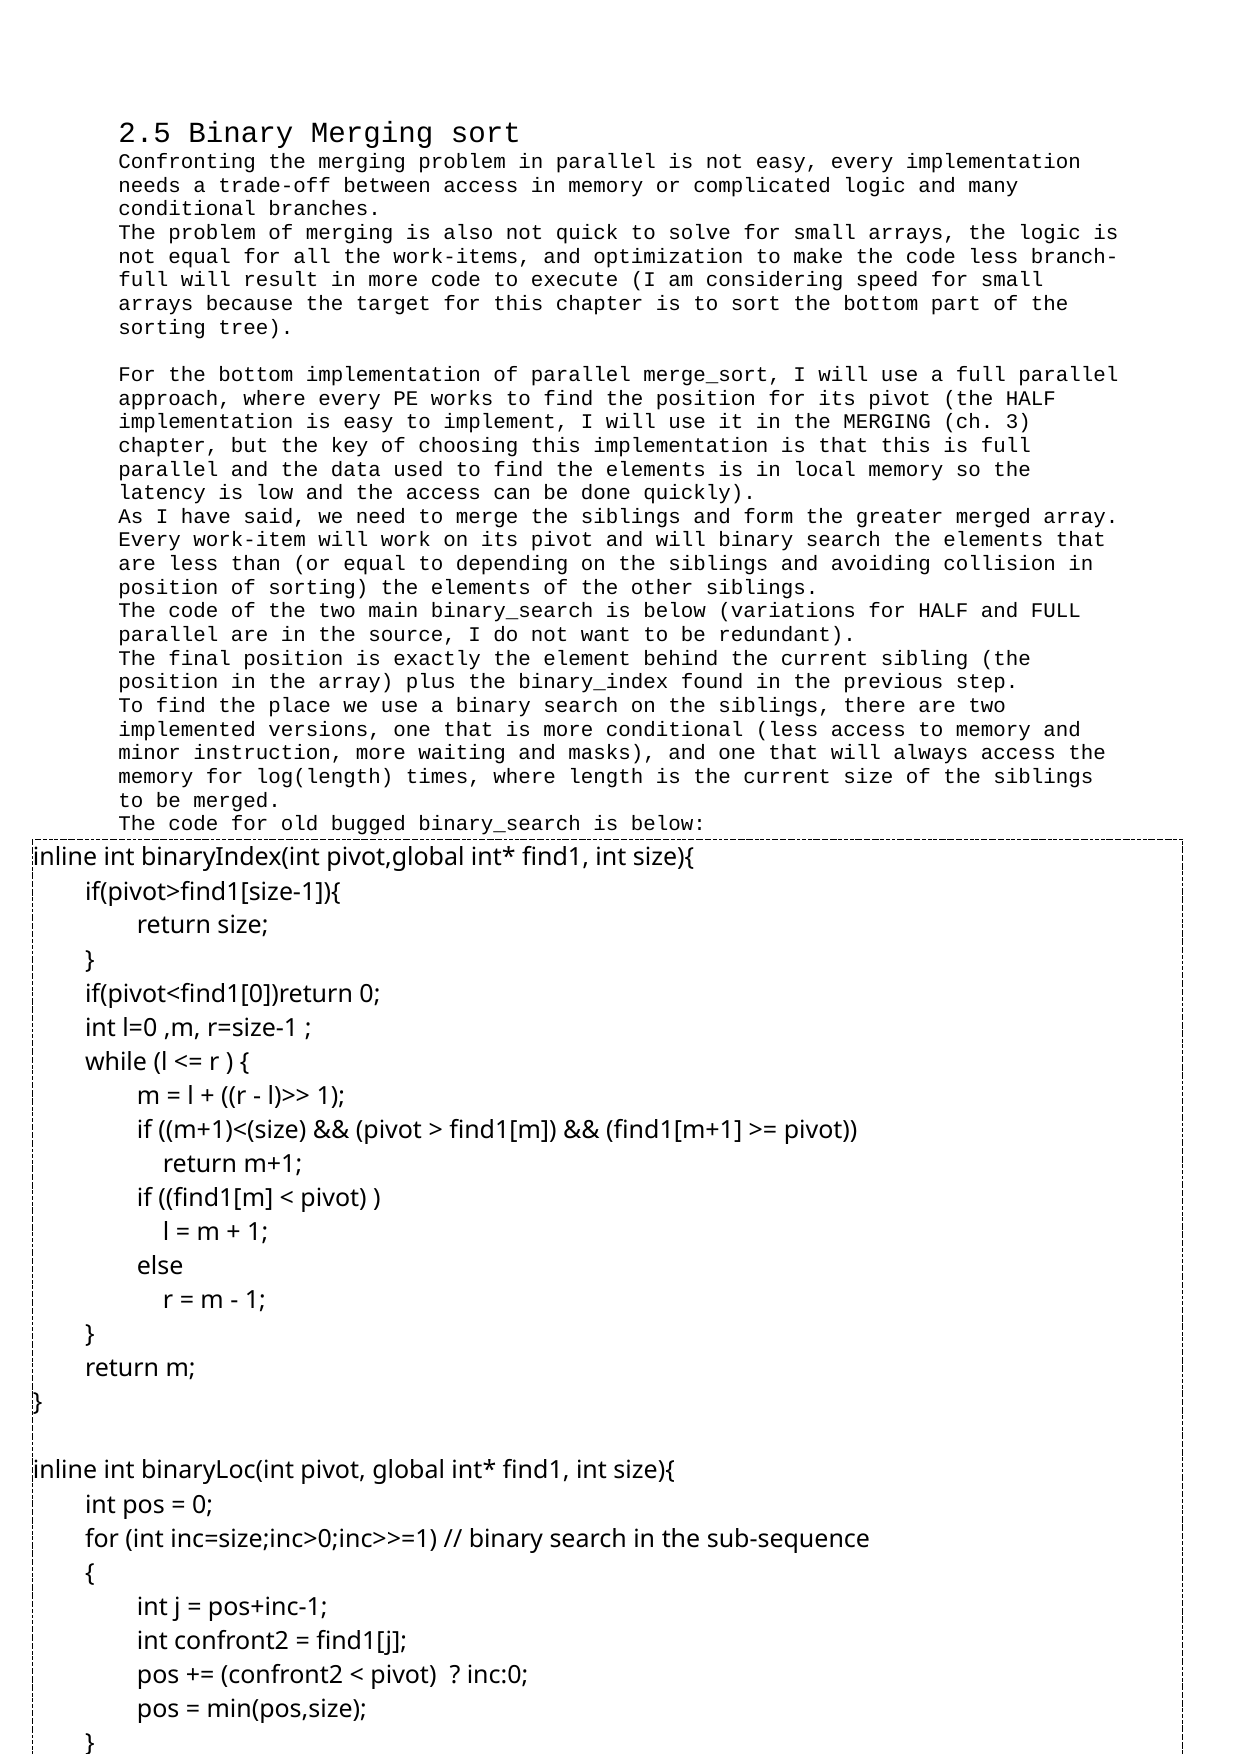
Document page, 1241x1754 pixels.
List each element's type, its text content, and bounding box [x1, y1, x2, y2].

text Confronting the merging problem in parallel is not easy, every implementation needs a trade-off between access in memory or complicated logic and many conditional branches. [118, 151, 1122, 222]
text The code of the two main binary_search is below (variations for HALF and FULL parallel are in the source, I do not want to be redundant). [118, 600, 1122, 648]
text The problem of merging is also not quick to solve for small arrays, the logic is not equal for all the work-items, and optimization to make the code less branch-full will result in more code to execute (I am considering speed for small arrays because the target for this chapter is to sort the bottom part of the sorting tree). [118, 222, 1122, 340]
text The final position is exactly the element behind the current sibling (the position in the array) plus the binary_index found in the previous step. [118, 648, 1122, 695]
text Every work-item will work on its pivot and will binary search the elements that are less than (or equal to depending on the siblings and avoiding collision in position of sorting) the elements of the other siblings. [118, 529, 1122, 600]
text As I have said, we need to merge the siblings and form the greater merged array. [118, 506, 1122, 529]
text 2.5 Binary Merging sort [118, 118, 1122, 151]
text To find the place we use a binary search on the siblings, there are two implemented versions, one that is more conditional (less access to memory and minor instruction, more waiting and masks), and one that will always access the memory for log(length) times, where length is the current size of the siblings to be merged. [118, 695, 1122, 813]
text The code for old bugged binary_search is below: [118, 813, 1122, 837]
text For the bottom implementation of parallel merge_sort, I will use a full parallel approach, where every PE works to find the position for its pivot (the HALF implementation is easy to implement, I will use it in the MERGING (ch. 3) chapter, but the key of choosing this implementation is that this is full parallel and the data used to find the elements is in local memory so the latency is low and the access can be done quickly). [118, 364, 1122, 506]
